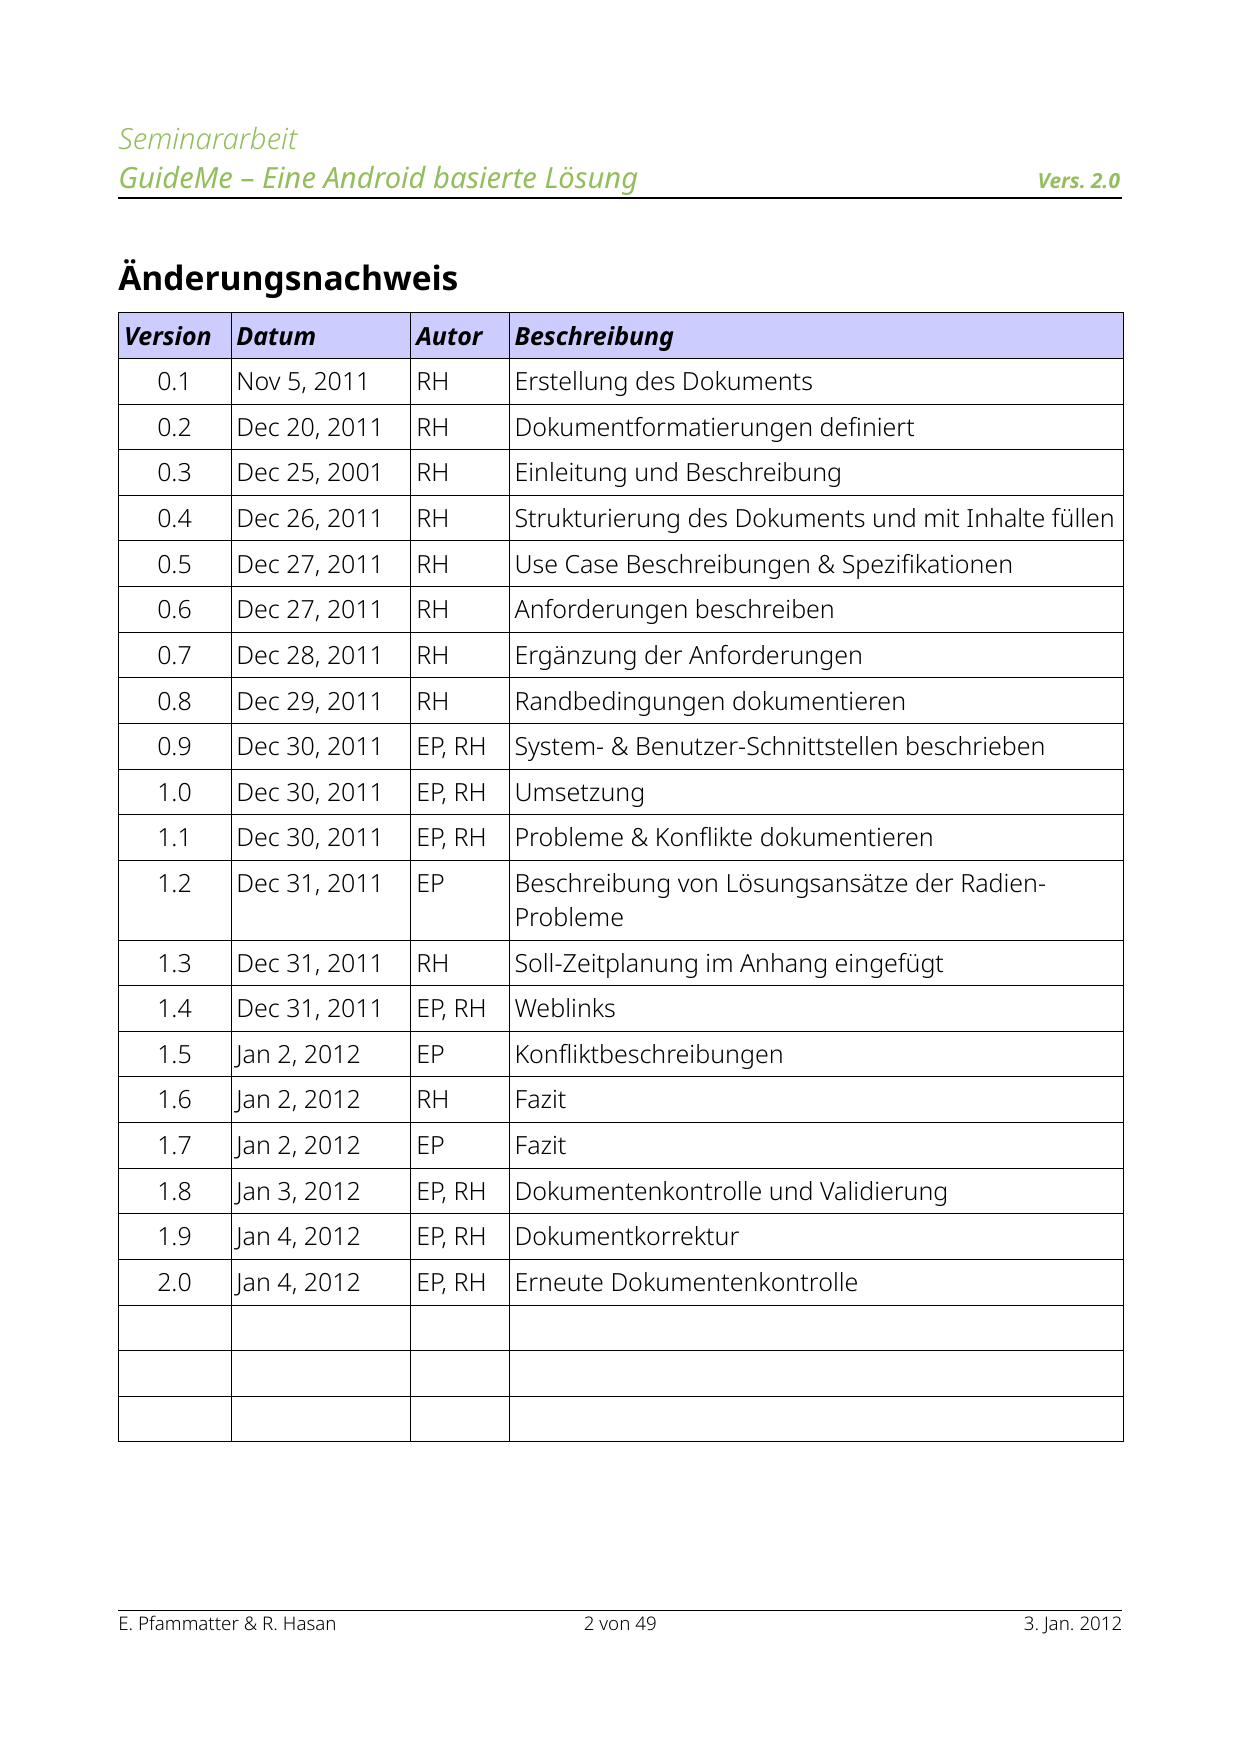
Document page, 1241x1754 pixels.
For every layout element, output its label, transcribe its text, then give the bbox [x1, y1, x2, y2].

table_cell RH [411, 450, 509, 495]
table_cell [119, 1397, 231, 1441]
table_cell 2. Jan 2012 [232, 1077, 410, 1122]
table_header Beschreibung [510, 313, 1123, 358]
table_cell [232, 1397, 410, 1441]
table_cell 27. Dez 2011 [232, 541, 410, 586]
table_cell Strukturierung des Dokuments und mit Inhalte füllen [510, 496, 1123, 540]
table_cell Anforderungen beschreiben [510, 587, 1123, 632]
table_header Autor [411, 313, 509, 358]
table_cell EP, RH [411, 770, 509, 814]
table_cell 1.0 [119, 770, 231, 814]
table_cell 1.9 [119, 1214, 231, 1259]
table_cell RH [411, 496, 509, 540]
table_cell EP, RH [411, 986, 509, 1031]
table_cell Erstellung des Dokuments [510, 359, 1123, 403]
table_cell RH [411, 678, 509, 723]
table_cell 29. Dez 2011 [232, 678, 410, 723]
table_cell 0.8 [119, 678, 231, 723]
table_cell Konfliktbeschreibungen [510, 1032, 1123, 1076]
table_cell EP [411, 1123, 509, 1168]
table_cell 25. Dez 2001 [232, 450, 410, 495]
table_cell RH [411, 587, 509, 632]
table_cell 0.6 [119, 587, 231, 632]
table_cell RH [411, 541, 509, 586]
table_cell [411, 1306, 509, 1350]
table_cell 1.6 [119, 1077, 231, 1122]
table_cell 1.3 [119, 941, 231, 985]
table_cell RH [411, 359, 509, 403]
table_cell 0.5 [119, 541, 231, 586]
table_cell [411, 1351, 509, 1396]
table_cell RH [411, 633, 509, 677]
table_cell EP, RH [411, 1169, 509, 1213]
table_cell Use Case Beschreibungen & Spezifikationen [510, 541, 1123, 586]
table_cell RH [411, 405, 509, 449]
table_cell EP, RH [411, 1260, 509, 1304]
table_cell Dokumentformatierungen definiert [510, 405, 1123, 449]
table_cell Beschreibung von Lösungsansätze der Radien-Probleme [510, 861, 1123, 939]
table_cell [119, 1306, 231, 1350]
table_cell [510, 1351, 1123, 1396]
table_cell 30. Dez 2011 [232, 770, 410, 814]
table_cell [232, 1351, 410, 1396]
table_cell Randbedingungen dokumentieren [510, 678, 1123, 723]
table_cell [510, 1306, 1123, 1350]
table_cell 0.7 [119, 633, 231, 677]
table_cell EP [411, 861, 509, 939]
table_cell 0.3 [119, 450, 231, 495]
table_cell RH [411, 941, 509, 985]
table_cell Fazit [510, 1123, 1123, 1168]
table_cell Soll-Zeitplanung im Anhang eingefügt [510, 941, 1123, 985]
table_cell Ergänzung der Anforderungen [510, 633, 1123, 677]
table_cell 4. Jan 2012 [232, 1214, 410, 1259]
table_cell [232, 1306, 410, 1350]
table_header Version [119, 313, 231, 358]
table_cell 1.5 [119, 1032, 231, 1076]
table_cell 31. Dez 2011 [232, 941, 410, 985]
table_cell Umsetzung [510, 770, 1123, 814]
table_cell Erneute Dokumentenkontrolle [510, 1260, 1123, 1304]
table_cell 1.2 [119, 861, 231, 939]
table_cell [510, 1397, 1123, 1441]
table_cell 27. Dez 2011 [232, 587, 410, 632]
table_cell RH [411, 1077, 509, 1122]
table_cell EP, RH [411, 1214, 509, 1259]
table_cell [411, 1397, 509, 1441]
table_cell 1.1 [119, 815, 231, 860]
table_cell 31. Dez 2011 [232, 861, 410, 939]
table_cell 0.2 [119, 405, 231, 449]
table_cell 26. Dez 2011 [232, 496, 410, 540]
table_cell Probleme & Konflikte dokumentieren [510, 815, 1123, 860]
table_cell EP, RH [411, 815, 509, 860]
table_cell 4. Jan 2012 [232, 1260, 410, 1304]
table_cell 0.1 [119, 359, 231, 403]
table_cell 2.0 [119, 1260, 231, 1304]
table_cell Dokumentkorrektur [510, 1214, 1123, 1259]
table_cell 1.7 [119, 1123, 231, 1168]
table_cell 30. Dez 2011 [232, 724, 410, 768]
table_cell 28. Dez 2011 [232, 633, 410, 677]
table_cell 2. Jan 2012 [232, 1032, 410, 1076]
table_cell 2. Jan 2012 [232, 1123, 410, 1168]
table_cell 20. Dez 2011 [232, 405, 410, 449]
table_cell 3. Jan 2012 [232, 1169, 410, 1213]
table_cell EP [411, 1032, 509, 1076]
table_cell 0.9 [119, 724, 231, 768]
table_cell System- & Benutzer-Schnittstellen beschrieben [510, 724, 1123, 768]
table_cell Dokumentenkontrolle und Validierung [510, 1169, 1123, 1213]
table_cell 30. Dez 2011 [232, 815, 410, 860]
table_cell Fazit [510, 1077, 1123, 1122]
table_cell 0.4 [119, 496, 231, 540]
table_cell 1.4 [119, 986, 231, 1031]
table_cell 5. Nov 2011 [232, 359, 410, 403]
table_cell EP, RH [411, 724, 509, 768]
table_cell Einleitung und Beschreibung [510, 450, 1123, 495]
table_cell 1.8 [119, 1169, 231, 1213]
table_cell 31. Dez 2011 [232, 986, 410, 1031]
table_cell Weblinks [510, 986, 1123, 1031]
subtitle Änderungsnachweis [118, 254, 1122, 300]
table_header Datum [232, 313, 410, 358]
table_cell [119, 1351, 231, 1396]
